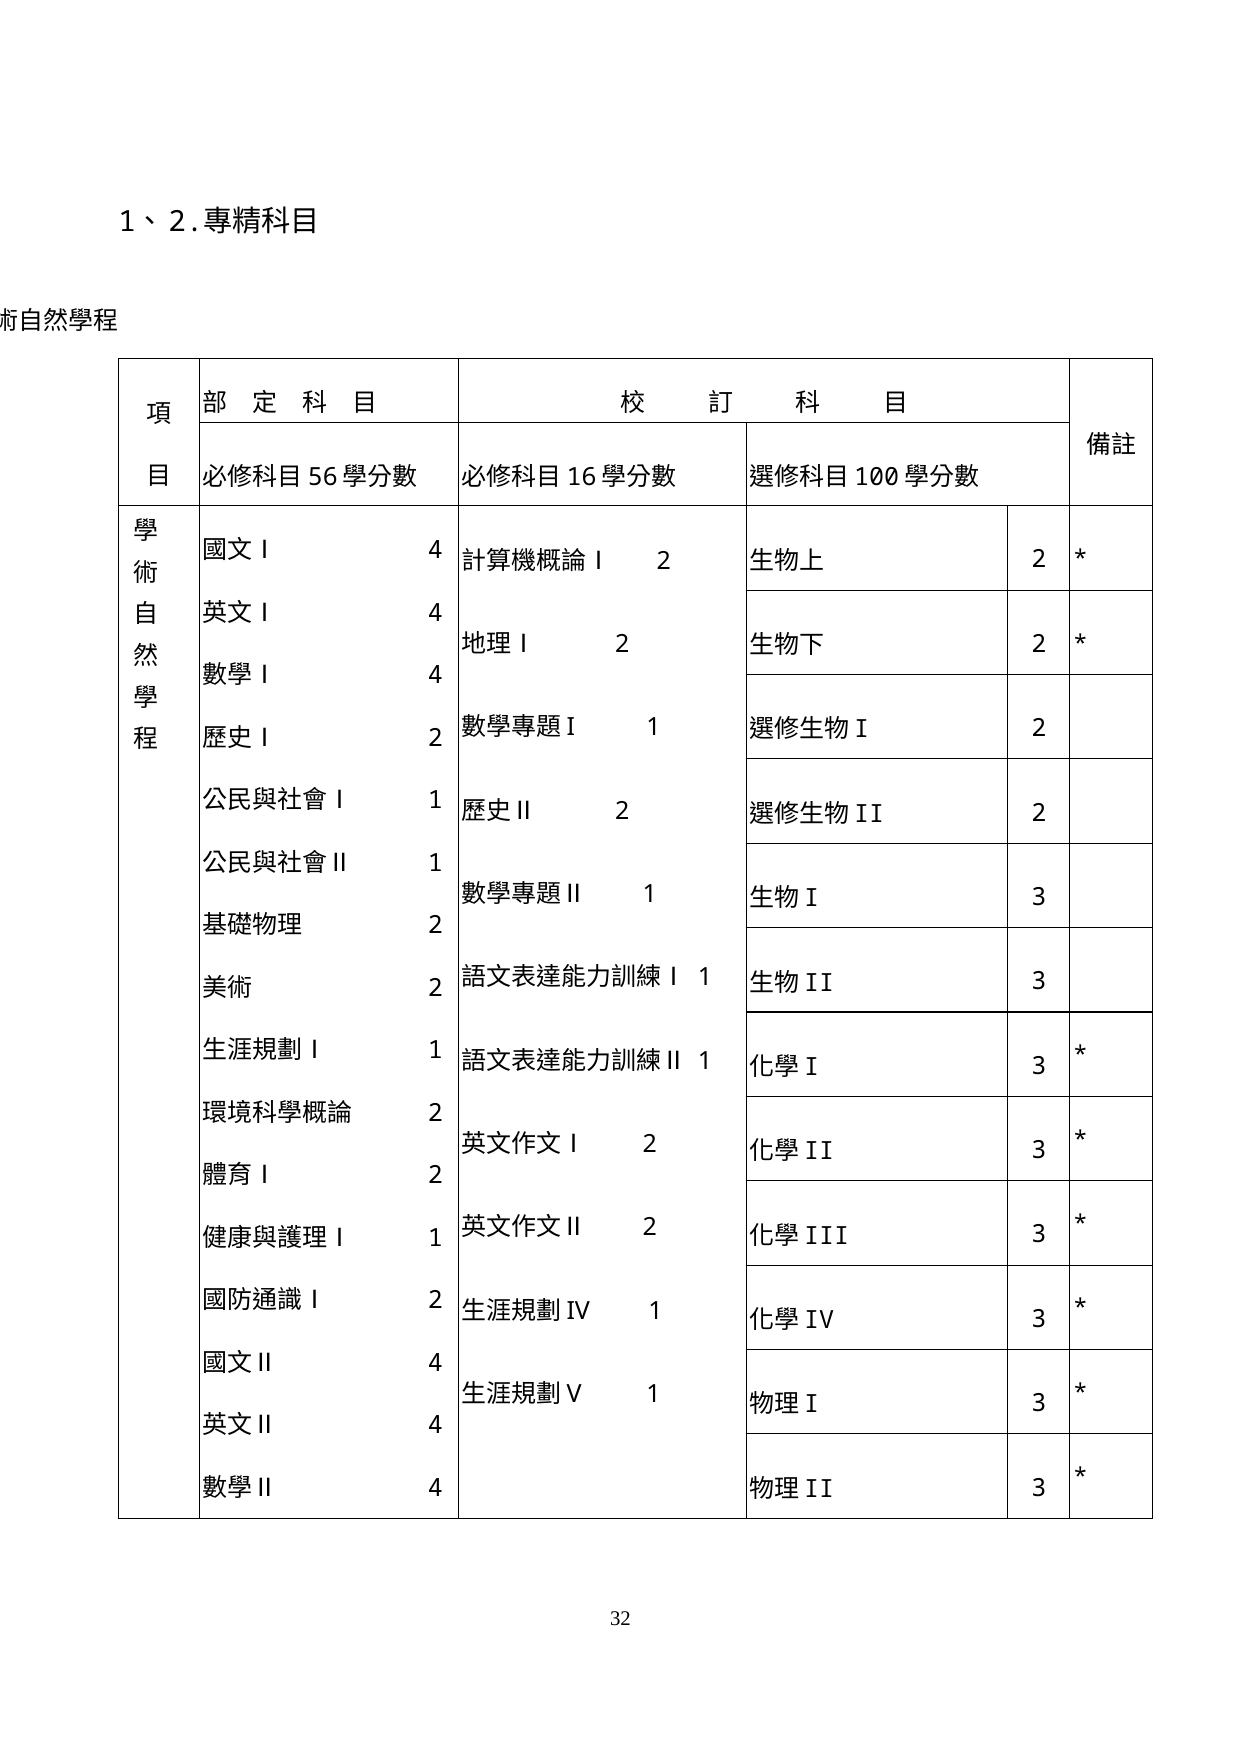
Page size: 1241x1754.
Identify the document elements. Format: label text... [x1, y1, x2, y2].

table_cell 2 [1008, 759, 1069, 843]
table_cell 3 [1008, 928, 1069, 1011]
table_cell 2 [1008, 591, 1069, 674]
table_cell * [1070, 1181, 1152, 1264]
table_cell 化學III [747, 1181, 1007, 1264]
table_cell 學 術 自 然 學 程 [119, 506, 199, 1518]
table_cell 3 [1008, 1266, 1069, 1349]
table_cell 計算機概論Ⅰ 2 地理Ⅰ 2 數學專題I 1 歷史Ⅱ 2 數學專題Ⅱ 1 語文表達能力訓練Ⅰ 1 語文表達能力訓練Ⅱ 1 英文作文Ⅰ 2 英文作文Ⅱ 2 生涯規劃IV 1 生涯規劃V 1 [459, 506, 746, 1518]
table_cell [1070, 844, 1152, 927]
table_cell 3 [1008, 1013, 1069, 1096]
table_cell 化學II [747, 1097, 1007, 1180]
table_cell * [1070, 1097, 1152, 1180]
table_cell [1070, 675, 1152, 758]
table_cell * [1070, 1266, 1152, 1349]
table_cell [1070, 759, 1152, 843]
table_cell 選修生物II [747, 759, 1007, 843]
table_cell 生物II [747, 928, 1007, 1011]
table_cell 化學IV [747, 1266, 1007, 1349]
table_cell * [1070, 1013, 1152, 1096]
table_cell 物理I [747, 1350, 1007, 1433]
table_cell 3 [1008, 1434, 1069, 1518]
table_cell 必修科目56學分數 [200, 423, 458, 505]
table_cell 必修科目16學分數 [459, 423, 746, 505]
table_cell 化學I [747, 1013, 1007, 1096]
table_cell 3 [1008, 844, 1069, 927]
subtitle 2.專精科目 [118, 177, 1122, 239]
table_cell [1070, 928, 1152, 1011]
table_cell 2 [1008, 506, 1069, 589]
table_header 項 目 [119, 359, 199, 505]
table_cell * [1070, 506, 1152, 589]
table_cell 物理II [747, 1434, 1007, 1518]
table_cell 生物I [747, 844, 1007, 927]
table_cell 3 [1008, 1181, 1069, 1264]
table_cell * [1070, 1434, 1152, 1518]
table_cell 選修科目100學分數 [747, 423, 1069, 505]
table_cell 國文Ⅰ 4 英文Ⅰ 4 數學Ⅰ 4 歷史Ⅰ 2 公民與社會Ⅰ 1 公民與社會Ⅱ 1 基礎物理 2 美術 2 生涯規劃Ⅰ 1 環境科學概論 2 體育Ⅰ 2 健康與護理Ⅰ 1 國防通識Ⅰ 2 國文Ⅱ 4 英文Ⅱ 4 數學Ⅱ 4 [200, 506, 458, 1518]
table_header 部 定 科 目 [200, 359, 458, 422]
list 學術自然學程 [0, 277, 1122, 339]
table_header 校 訂 科 目 [459, 359, 1069, 422]
table_cell 選修生物I [747, 675, 1007, 758]
table_cell 生物下 [747, 591, 1007, 674]
table_cell 2 [1008, 675, 1069, 758]
table_cell 3 [1008, 1097, 1069, 1180]
table_cell 生物上 [747, 506, 1007, 589]
table_cell 3 [1008, 1350, 1069, 1433]
table_cell * [1070, 1350, 1152, 1433]
table_header 備註 [1070, 359, 1152, 505]
table_cell * [1070, 591, 1152, 674]
